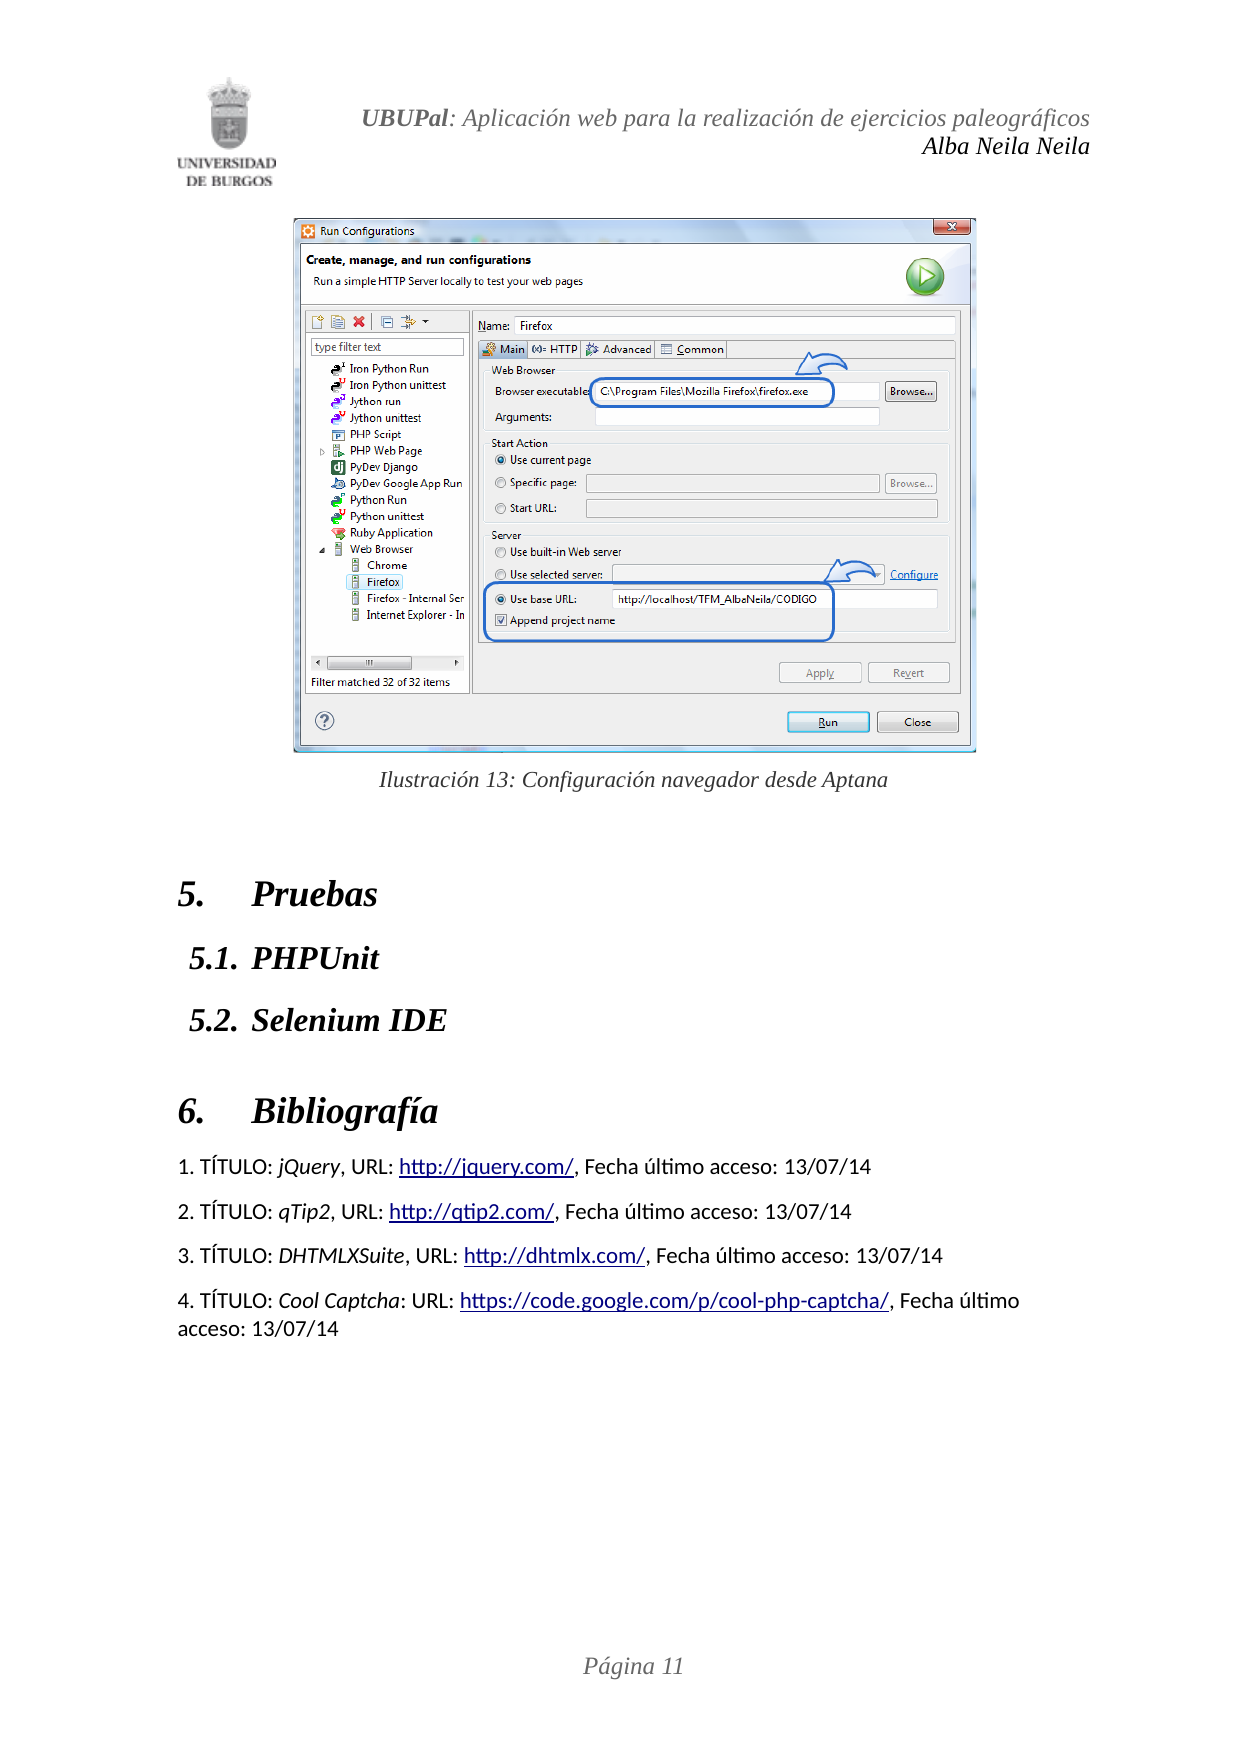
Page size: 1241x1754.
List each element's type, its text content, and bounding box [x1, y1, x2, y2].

text 4. TÍTULO: Cool Captcha: URL: https://code.google.com/p/cool-php-captcha/, Fecha último acceso: 13/07/14 [177, 1286, 1092, 1342]
subtitle Selenium IDE [189, 1000, 1092, 1038]
text 3. TÍTULO: DHTMLXSuite, URL: http://dhtmlx.com/, Fecha último acceso: 13/07/14 [177, 1242, 1092, 1270]
picture [293, 218, 977, 753]
subtitle Bibliografía [177, 1088, 1092, 1132]
subtitle PHPUnit [189, 938, 1092, 976]
text 2. TÍTULO: qTip2, URL: http://qtip2.com/, Fecha último acceso: 13/07/14 [177, 1197, 1092, 1225]
list Ilustración 13: Configuración navegador desde Aptana [293, 753, 976, 792]
picture [177, 77, 276, 186]
subtitle Pruebas [177, 871, 1092, 914]
text 1. TÍTULO: jQuery, URL: http://jquery.com/, Fecha último acceso: 13/07/14 [177, 1152, 1092, 1180]
